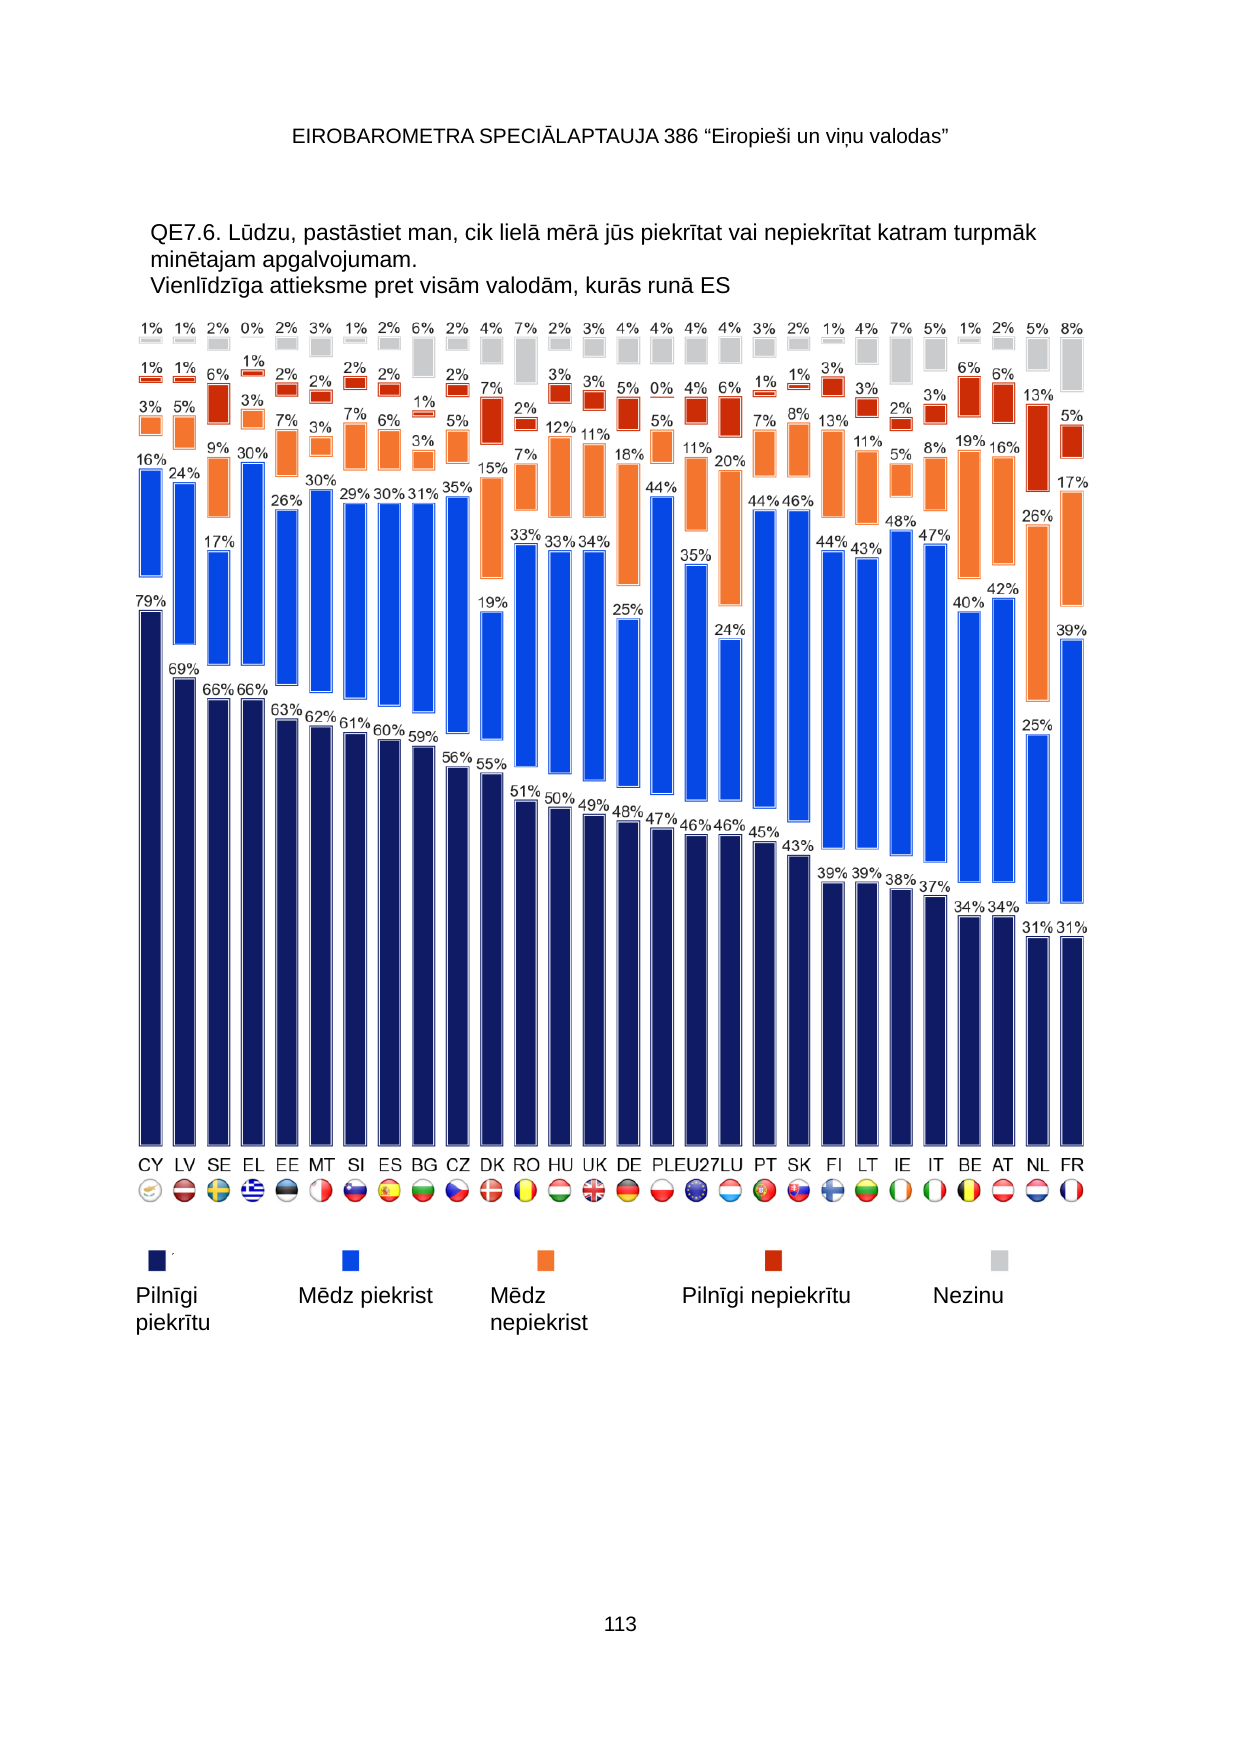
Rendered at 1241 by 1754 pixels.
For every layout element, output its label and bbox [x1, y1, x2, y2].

picture [118, 311, 1096, 1209]
picture [135, 1237, 1111, 1277]
